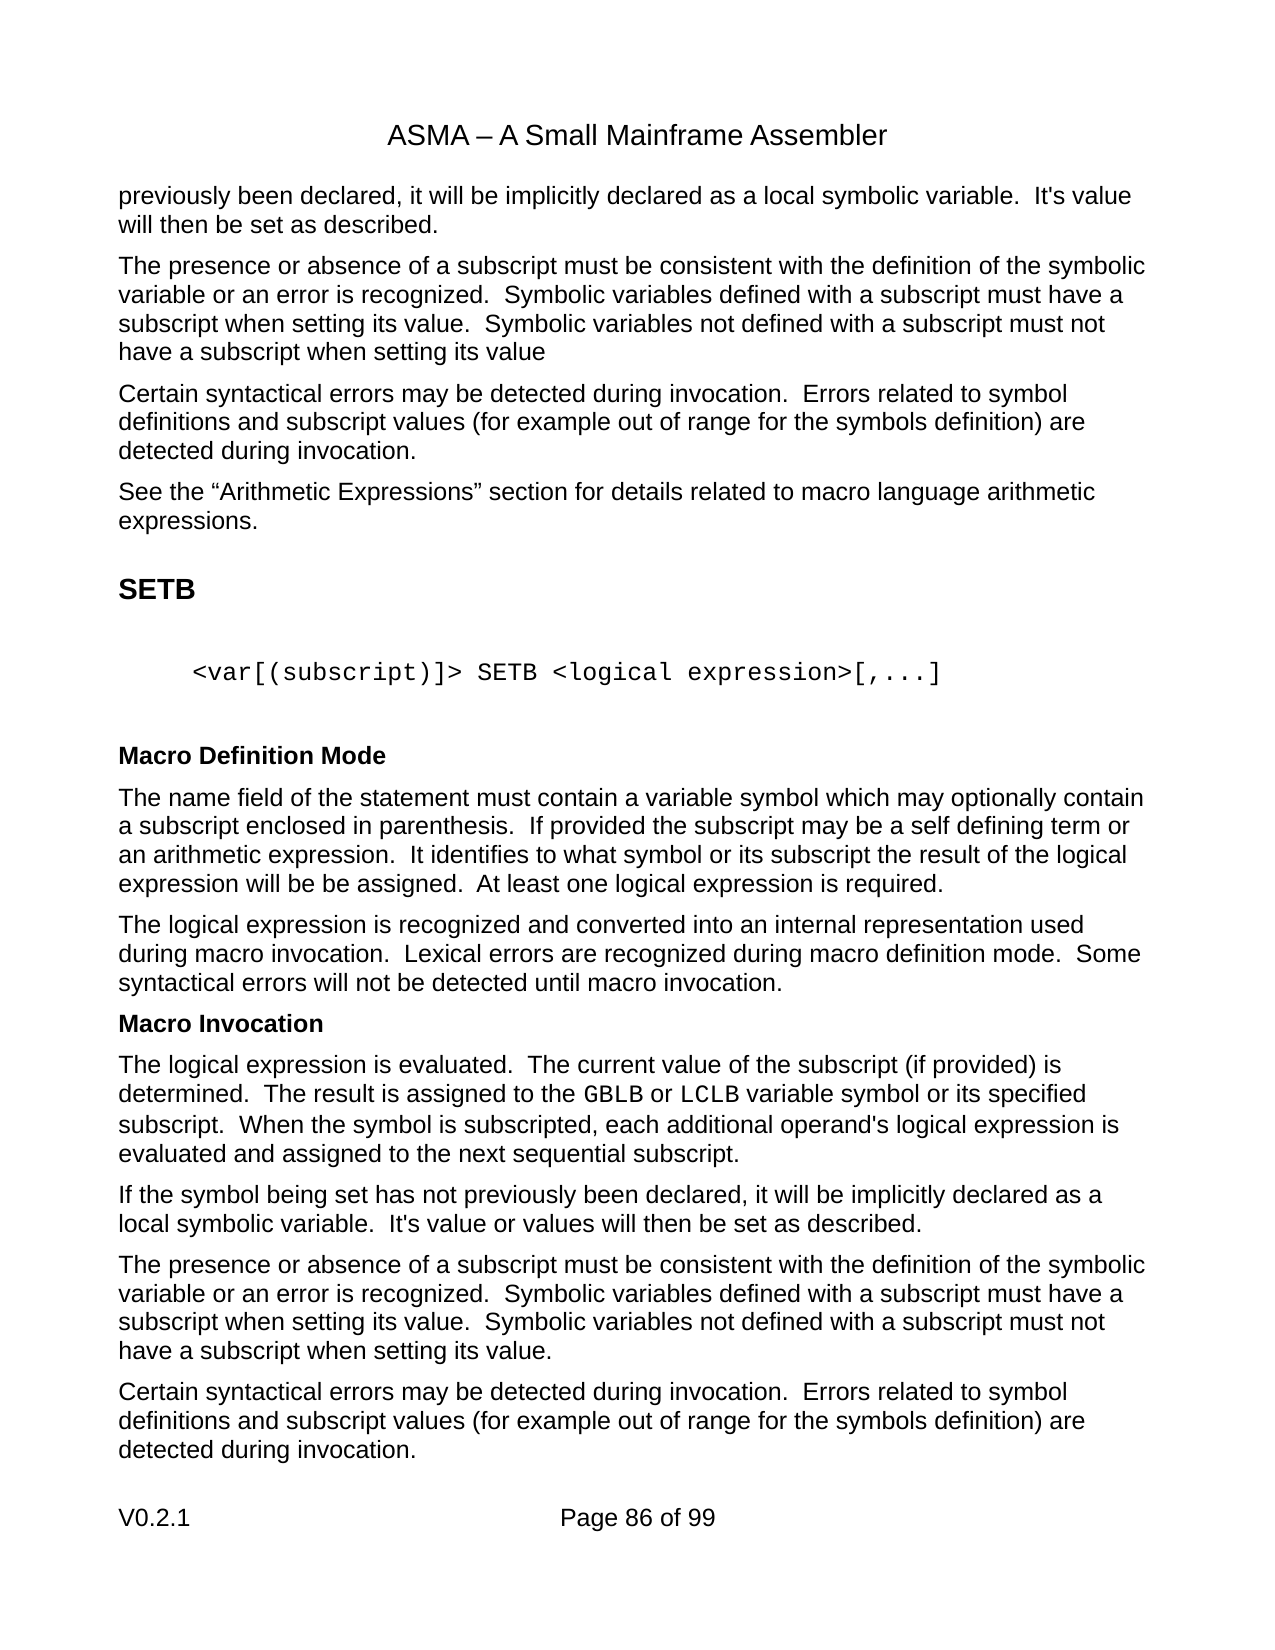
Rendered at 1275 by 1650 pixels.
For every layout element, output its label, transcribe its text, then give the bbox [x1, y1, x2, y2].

text The name field of the statement must contain a variable symbol which may optionally contain a subscript enclosed in parenthesis. If provided the subscript may be a self defining term or an arithmetic expression. It identifies to what symbol or its subscript the result of the logical expression will be be assigned. At least one logical expression is required. [118, 783, 1157, 898]
text The presence or absence of a subscript must be consistent with the definition of the symbolic variable or an error is recognized. Symbolic variables defined with a subscript must have a subscript when setting its value. Symbolic variables not defined with a subscript must not have a subscript when setting its value. [118, 1250, 1157, 1365]
text The presence or absence of a subscript must be consistent with the definition of the symbolic variable or an error is recognized. Symbolic variables defined with a subscript must have a subscript when setting its value. Symbolic variables not defined with a subscript must not have a subscript when setting its value [118, 251, 1157, 366]
text Certain syntactical errors may be detected during invocation. Errors related to symbol definitions and subscript values (for example out of range for the symbols definition) are detected during invocation. [118, 379, 1157, 465]
text <var[(subscript)]> SETB <logical expression>[,...] [192, 660, 1157, 688]
text See the “Arithmetic Expressions” section for details related to macro language arithmetic expressions. [118, 477, 1157, 535]
text If the symbol being set has not previously been declared, it will be implicitly declared as a local symbolic variable. It's value or values will then be set as described. [118, 1180, 1157, 1237]
text The logical expression is recognized and converted into an internal representation used during macro invocation. Lexical errors are recognized during macro definition mode. Some syntactical errors will not be detected until macro invocation. [118, 910, 1157, 996]
subtitle SETB [118, 572, 1157, 606]
text Macro Definition Mode [118, 741, 1157, 770]
text Certain syntactical errors may be detected during invocation. Errors related to symbol definitions and subscript values (for example out of range for the symbols definition) are detected during invocation. [118, 1377, 1157, 1463]
text The logical expression is evaluated. The current value of the subscript (if provided) is determined. The result is assigned to the GBLB or LCLB variable symbol or its specified subscript. When the symbol is subscripted, each additional operand's logical expression is evaluated and assigned to the next sequential subscript. [118, 1050, 1157, 1167]
text Macro Invocation [118, 1009, 1157, 1038]
text previously been declared, it will be implicitly declared as a local symbolic variable. It's value will then be set as described. [118, 181, 1157, 239]
